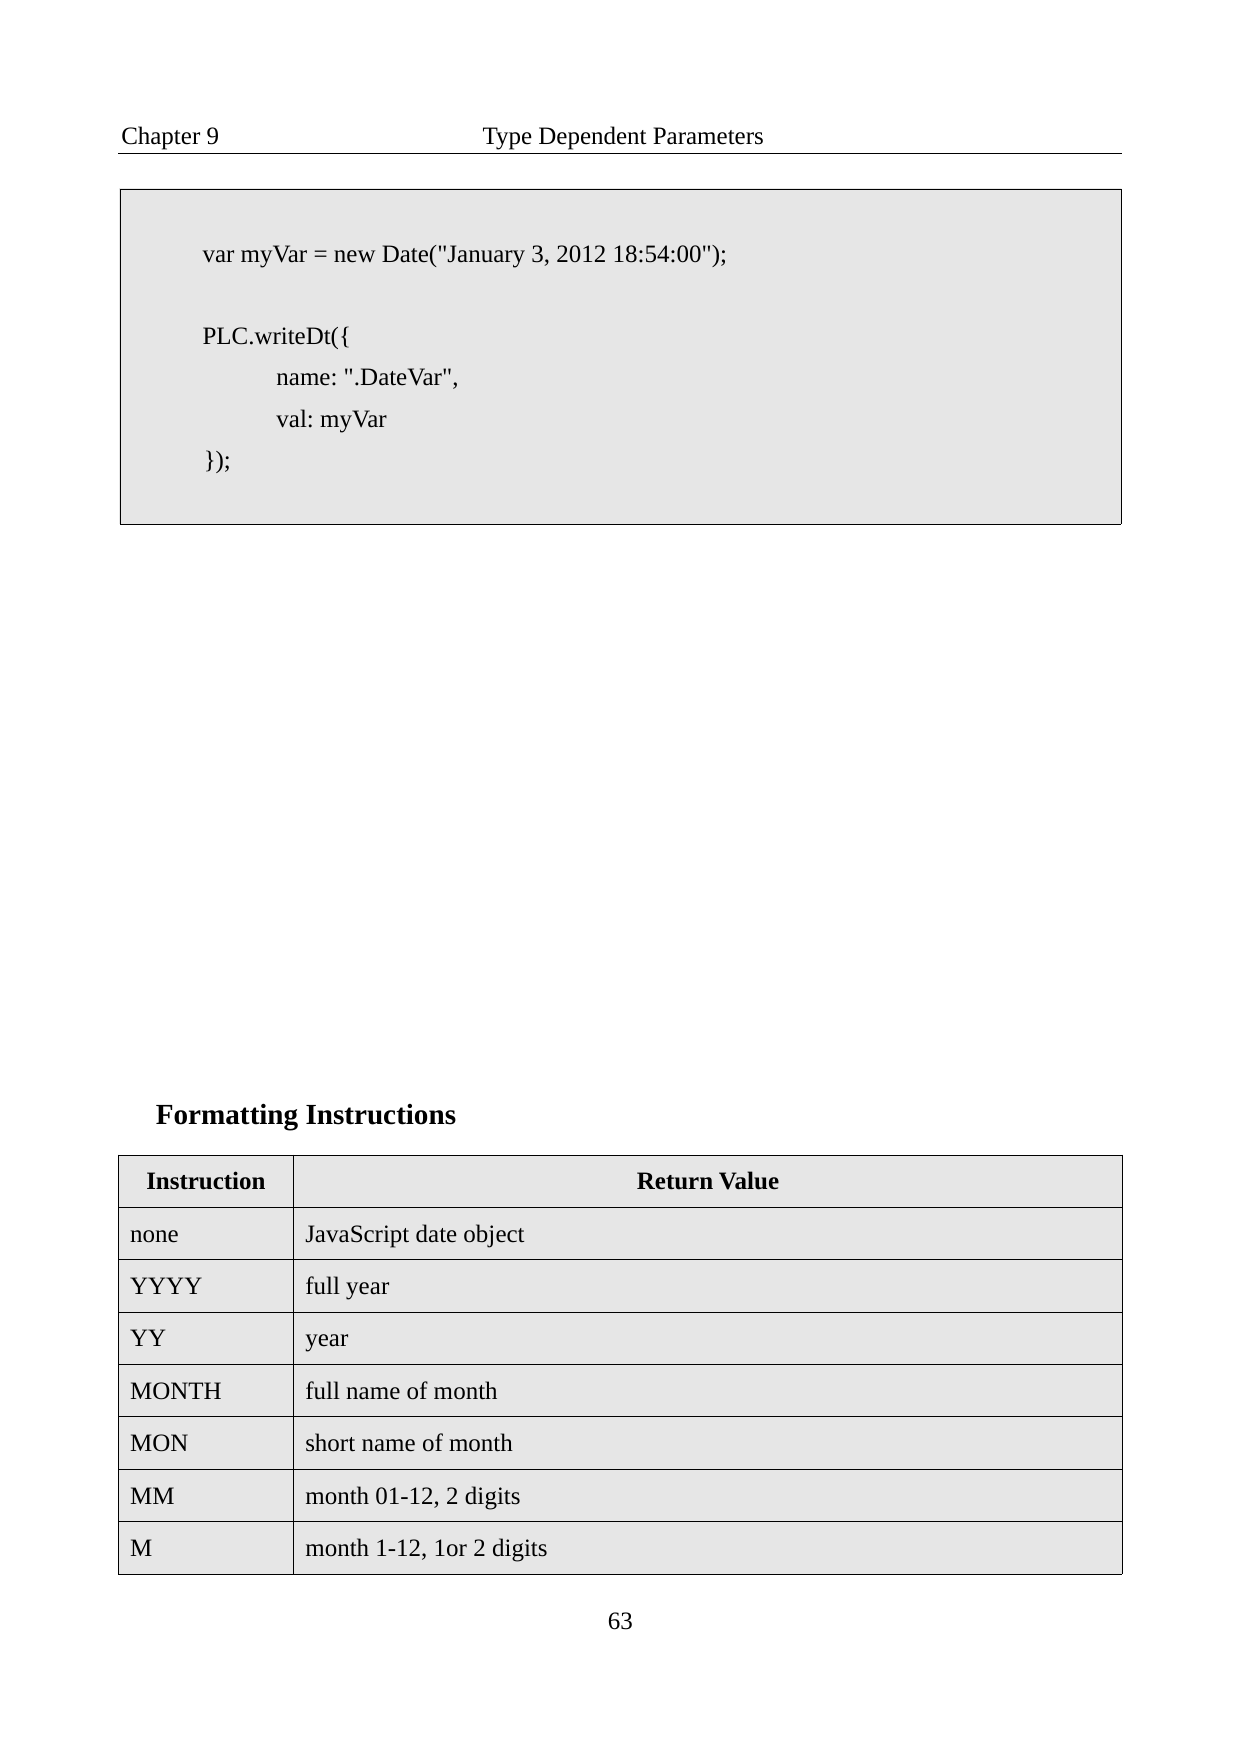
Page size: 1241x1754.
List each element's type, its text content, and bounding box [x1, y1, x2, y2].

table_cell JavaScript date object [294, 1208, 1122, 1259]
table_cell M [119, 1522, 293, 1574]
table_cell MON [119, 1417, 293, 1469]
table_cell none [119, 1208, 293, 1259]
table_cell year [294, 1313, 1122, 1364]
table_cell full year [294, 1260, 1122, 1312]
text }); [128, 445, 1112, 474]
table_cell YY [119, 1313, 293, 1364]
table_cell short name of month [294, 1417, 1122, 1469]
subtitle Formatting Instructions [156, 1097, 1122, 1130]
table_cell MONTH [119, 1365, 293, 1416]
table_cell full name of month [294, 1365, 1122, 1416]
table_cell month 1-12, 1or 2 digits [294, 1522, 1122, 1574]
table_cell month 01-12, 2 digits [294, 1470, 1122, 1521]
table_header Return Value [294, 1156, 1122, 1207]
table_cell YYYY [119, 1260, 293, 1312]
text PLC.writeDt({ [128, 321, 1112, 350]
text name: ".DateVar", [128, 362, 1112, 391]
text var myVar = new Date("January 3, 2012 18:54:00"); [128, 239, 1112, 267]
text val: myVar [128, 404, 1112, 432]
table_header Instruction [119, 1156, 293, 1207]
table_cell MM [119, 1470, 293, 1521]
